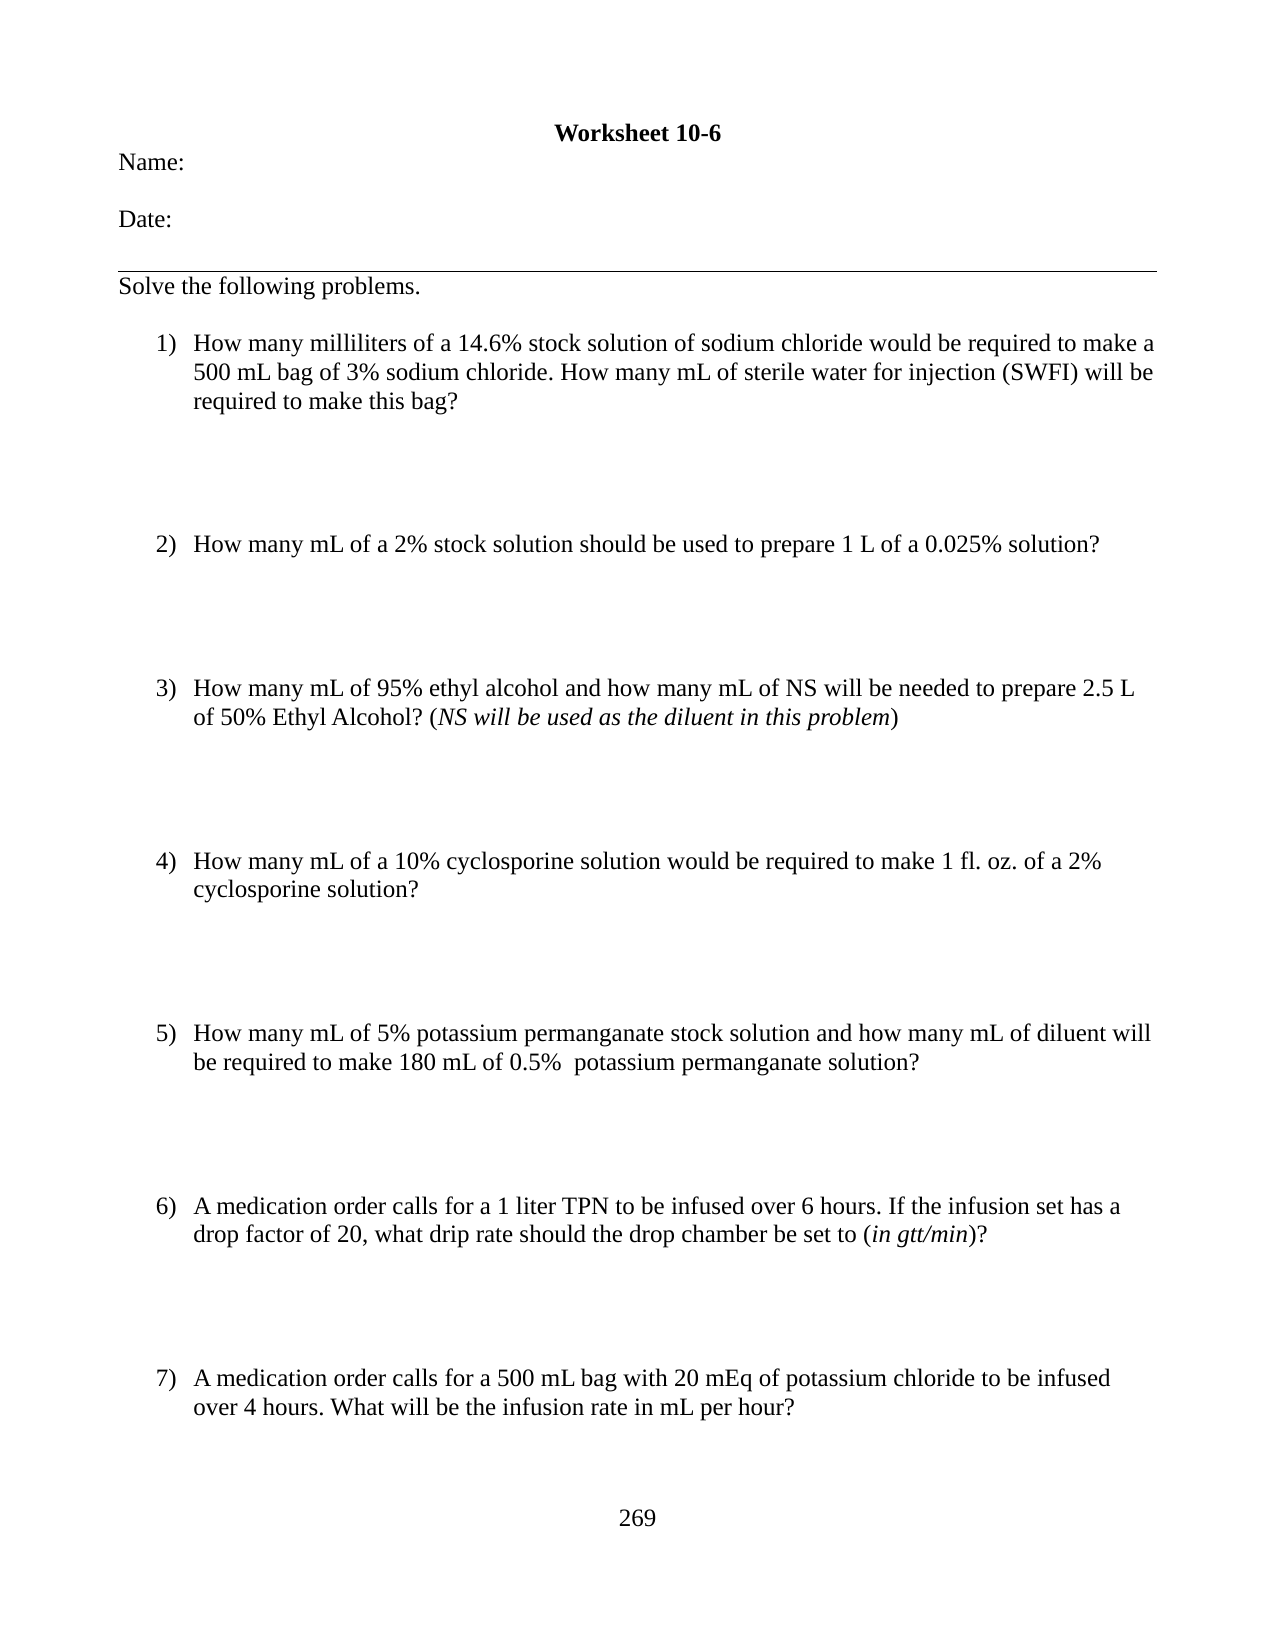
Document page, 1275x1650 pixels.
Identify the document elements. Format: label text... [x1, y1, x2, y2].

list How many mL of a 2% stock solution should be used to prepare 1 L of a 0.025% solution? [156, 529, 1157, 558]
list How many mL of a 10% cyclosporine solution would be required to make 1 fl. oz. of a 2% cyclosporine solution? [156, 846, 1157, 903]
text Solve the following problems. [118, 272, 1157, 299]
list How many mL of 5% potassium permanganate stock solution and how many mL of diluent will be required to make 180 mL of 0.5% potassium permanganate solution? [156, 1018, 1157, 1076]
text Name: [118, 147, 1157, 176]
list How many mL of 95% ethyl alcohol and how many mL of NS will be needed to prepare 2.5 L of 50% Ethyl Alcohol? (NS will be used as the diluent in this problem) [156, 673, 1157, 731]
text Worksheet 10-6 [118, 118, 1157, 147]
list How many milliliters of a 14.6% stock solution of sodium chloride would be required to make a 500 mL bag of 3% sodium chloride. How many mL of sterile water for injection (SWFI) will be required to make this bag? [156, 328, 1157, 414]
list A medication order calls for a 1 liter TPN to be infused over 6 hours. If the infusion set has a drop factor of 20, what drip rate should the drop chamber be set to (in gtt/min)? [156, 1191, 1157, 1248]
text Date: [118, 204, 1157, 233]
list A medication order calls for a 500 mL bag with 20 mEq of potassium chloride to be infused over 4 hours. What will be the infusion rate in mL per hour? [156, 1363, 1157, 1421]
